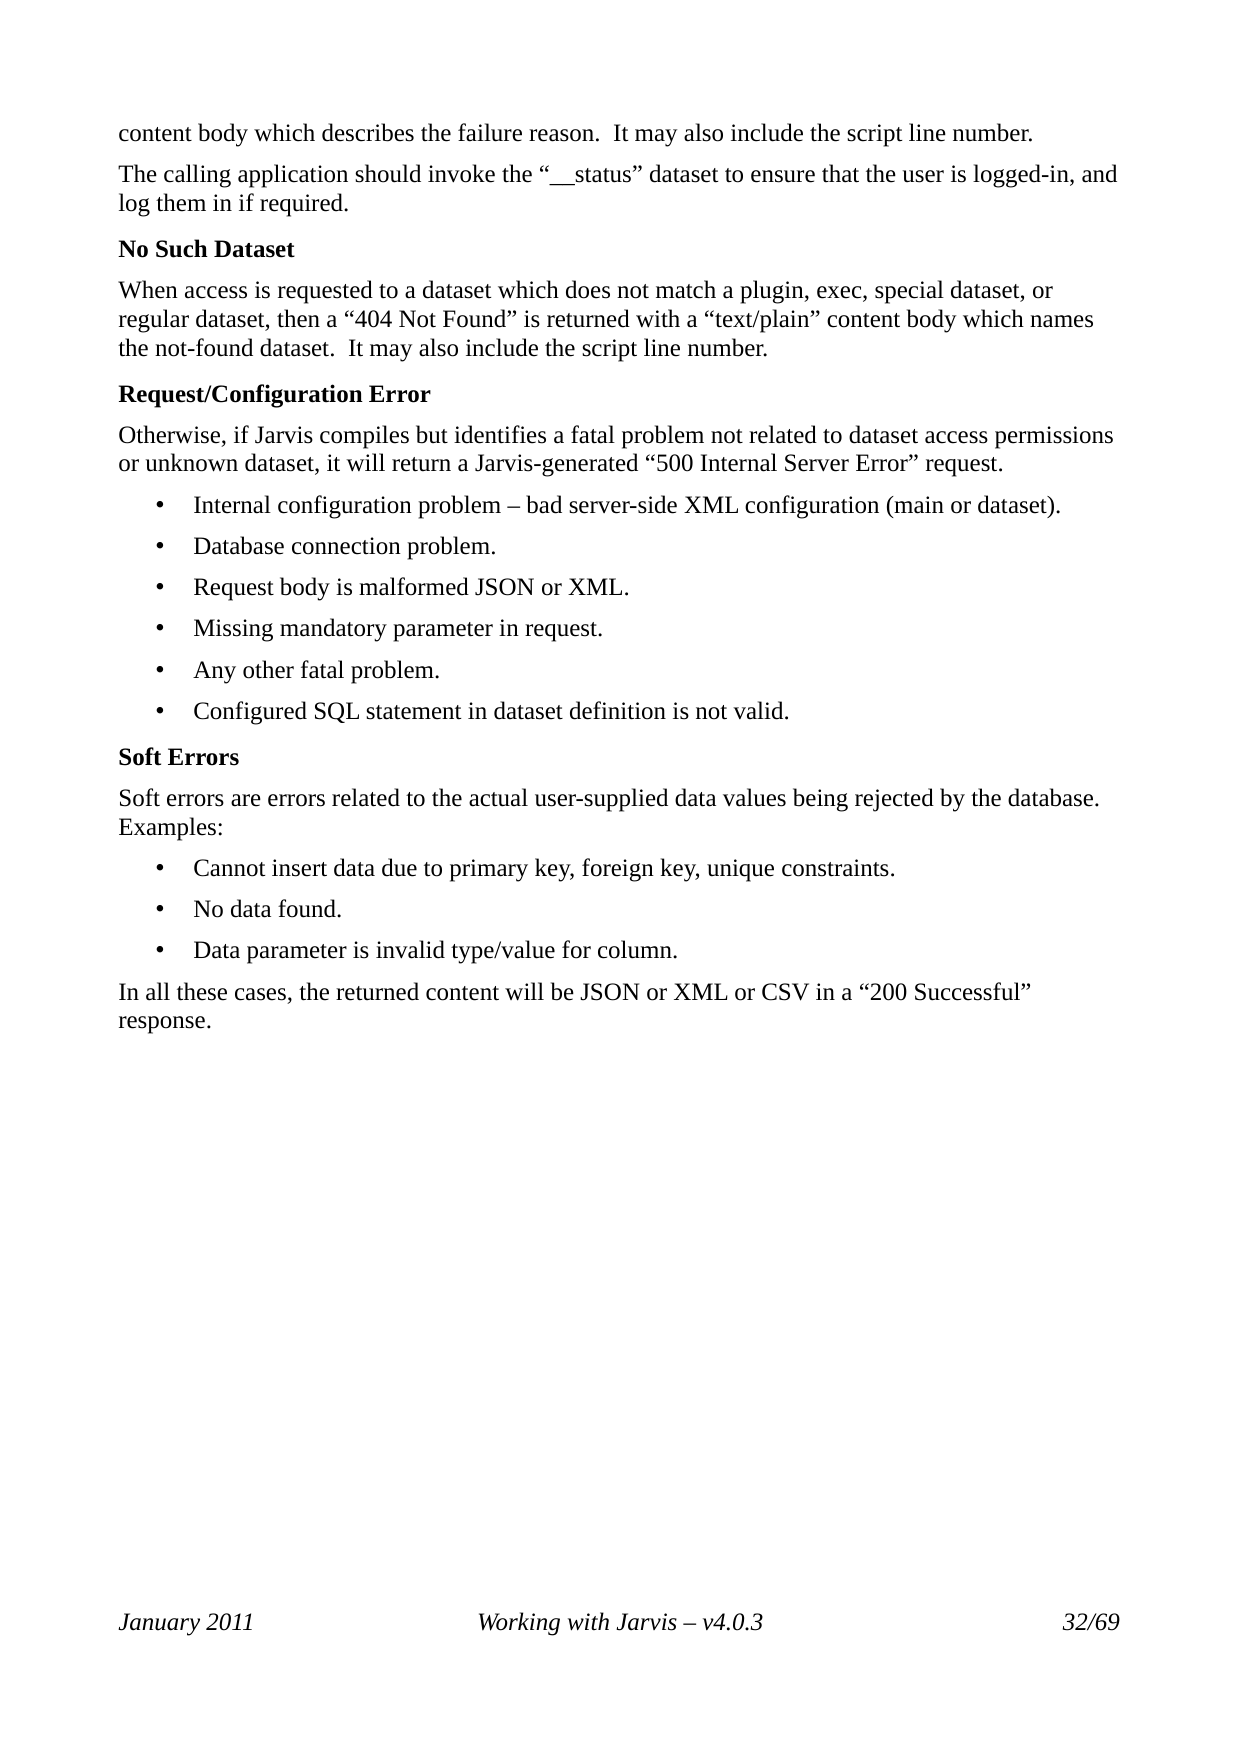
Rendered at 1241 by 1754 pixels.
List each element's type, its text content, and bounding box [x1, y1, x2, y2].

list Database connection problem. [156, 531, 1122, 560]
list Configured SQL statement in dataset definition is not valid. [156, 696, 1122, 725]
list Data parameter is invalid type/value for column. [156, 936, 1122, 964]
list No data found. [156, 894, 1122, 923]
subtitle Soft Errors [118, 742, 1122, 771]
list Internal configuration problem – bad server-side XML configuration (main or dataset). [156, 490, 1122, 518]
subtitle Request/Configuration Error [118, 379, 1122, 407]
text Soft errors are errors related to the actual user-supplied data values being rejected by the database. Examples: [118, 783, 1122, 841]
list Any other fatal problem. [156, 655, 1122, 683]
list Missing mandatory parameter in request. [156, 613, 1122, 642]
list Cannot insert data due to primary key, foreign key, unique constraints. [156, 853, 1122, 882]
text Otherwise, if Jarvis compiles but identifies a fatal problem not related to dataset access permissions or unknown dataset, it will return a Jarvis-generated “500 Internal Server Error” request. [118, 420, 1122, 477]
list Request body is malformed JSON or XML. [156, 572, 1122, 601]
text When access is requested to a dataset which does not match a plugin, exec, special dataset, or regular dataset, then a “404 Not Found” is returned with a “text/plain” content body which names the not-found dataset. It may also include the script line number. [118, 275, 1122, 361]
subtitle No Such Dataset [118, 234, 1122, 263]
text content body which describes the failure reason. It may also include the script line number. [118, 118, 1122, 147]
text In all these cases, the returned content will be JSON or XML or CSV in a “200 Successful” response. [118, 977, 1122, 1034]
text The calling application should invoke the “__status” dataset to ensure that the user is logged-in, and log them in if required. [118, 159, 1122, 217]
